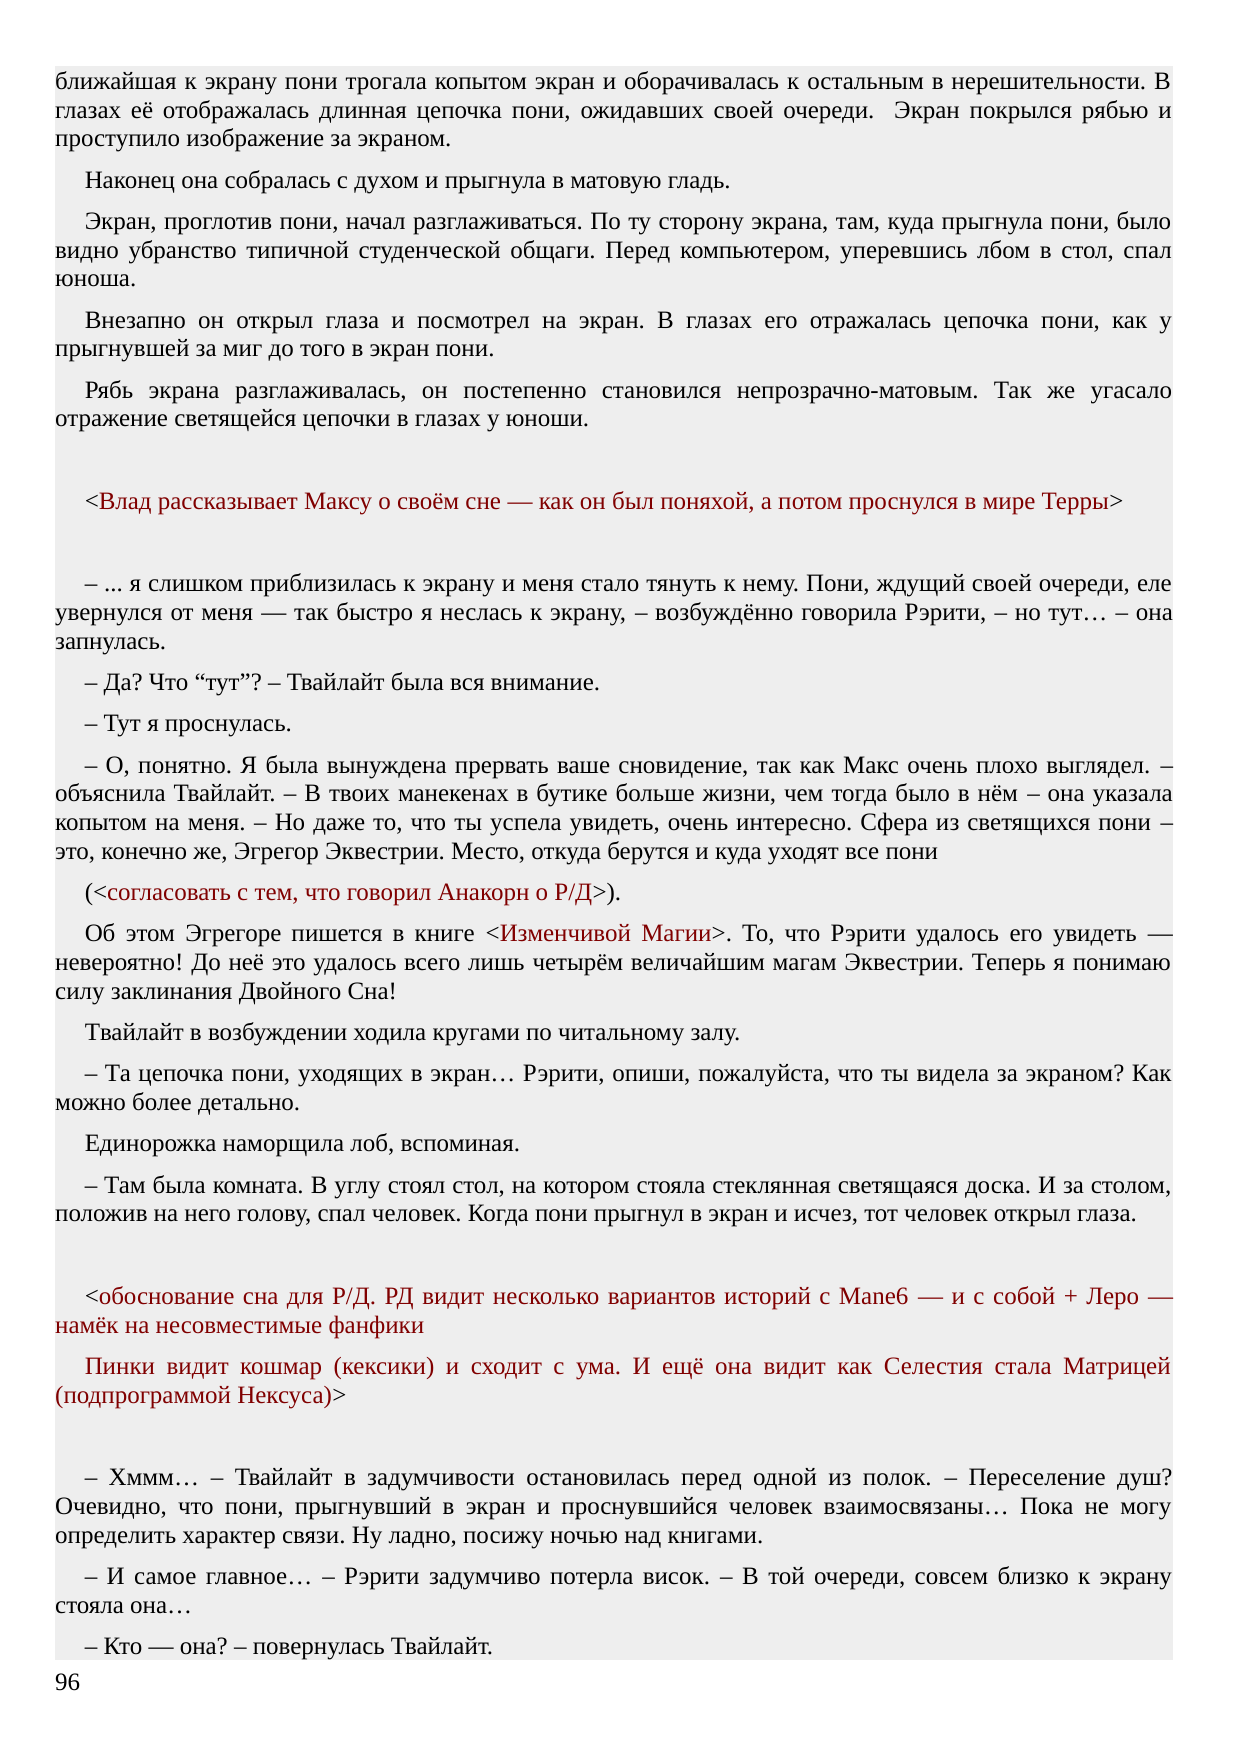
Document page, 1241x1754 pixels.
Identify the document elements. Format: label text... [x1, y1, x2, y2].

text <Влад рассказывает Максу о своём сне — как он был поняхой, а потом проснулся в мире Терры> [55, 486, 1173, 515]
text ближайшая к экрану пони трогала копытом экран и оборачивалась к остальным в нерешительности. В глазах её отображалась длинная цепочка пони, ожидавших своей очереди. Экран покрылся рябью и проступило изображение за экраном. [55, 66, 1173, 152]
text – О, понятно. Я была вынуждена прервать ваше сновидение, так как Макс очень плохо выглядел. – объяснила Твайлайт. – В твоих манекенах в бутике больше жизни, чем тогда было в нём – она указала копытом на меня. – Но даже то, что ты успела увидеть, очень интересно. Сфера из светящихся пони – это, конечно же, Эгрегор Эквестрии. Место, откуда берутся и куда уходят все пони [55, 750, 1173, 865]
text – И самое главное… – Рэрити задумчиво потерла висок. – В той очереди, совсем близко к экрану стояла она… [55, 1561, 1173, 1618]
text Рябь экрана разглаживалась, он постепенно становился непрозрачно-матовым. Так же угасало отражение светящейся цепочки в глазах у юноши. [55, 375, 1173, 432]
text – Кто — она? – повернулась Твайлайт. [55, 1631, 1173, 1660]
text (<согласовать с тем, что говорил Анакорн о Р/Д>). [55, 877, 1173, 906]
text – Тут я проснулась. [55, 708, 1173, 737]
text Единорожка наморщила лоб, вспоминая. [55, 1128, 1173, 1157]
text – Там была комната. В углу стоял стол, на котором стояла стеклянная светящаяся доска. И за столом, положив на него голову, спал человек. Когда пони прыгнул в экран и исчез, тот человек открыл глаза. [55, 1170, 1173, 1227]
text Наконец она собралась с духом и прыгнула в матовую гладь. [55, 165, 1173, 193]
text – Та цепочка пони, уходящих в экран… Рэрити, опиши, пожалуйста, что ты видела за экраном? Как можно более детально. [55, 1058, 1173, 1116]
text Экран, проглотив пони, начал разглаживаться. По ту сторону экрана, там, куда прыгнула пони, было видно убранство типичной студенческой общаги. Перед компьютером, уперевшись лбом в стол, спал юноша. [55, 206, 1173, 292]
text – ... я слишком приблизилась к экрану и меня стало тянуть к нему. Пони, ждущий своей очереди, еле увернулся от меня — так быстро я неслась к экрану, – возбуждённо говорила Рэрити, – но тут… – она запнулась. [55, 568, 1173, 655]
text – Да? Что “тут”? – Твайлайт была вся внимание. [55, 667, 1173, 696]
text <обоснование сна для Р/Д. РД видит несколько вариантов историй с Mane6 — и с собой + Леро — намёк на несовместимые фанфики [55, 1281, 1173, 1338]
text Пинки видит кошмар (кексики) и сходит с ума. И ещё она видит как Селестия стала Матрицей (подпрограммой Нексуса)> [55, 1351, 1173, 1408]
text Внезапно он открыл глаза и посмотрел на экран. В глазах его отражалась цепочка пони, как у прыгнувшей за миг до того в экран пони. [55, 305, 1173, 362]
text Твайлайт в возбуждении ходила кругами по читальному залу. [55, 1017, 1173, 1046]
text Об этом Эгрегоре пишется в книге <Изменчивой Магии>. То, что Рэрити удалось его увидеть — невероятно! До неё это удалось всего лишь четырём величайшим магам Эквестрии. Теперь я понимаю силу заклинания Двойного Сна! [55, 918, 1173, 1005]
text – Хммм… – Твайлайт в задумчивости остановилась перед одной из полок. – Переселение душ? Очевидно, что пони, прыгнувший в экран и проснувшийся человек взаимосвязаны… Пока не могу определить характер связи. Ну ладно, посижу ночью над книгами. [55, 1462, 1173, 1548]
